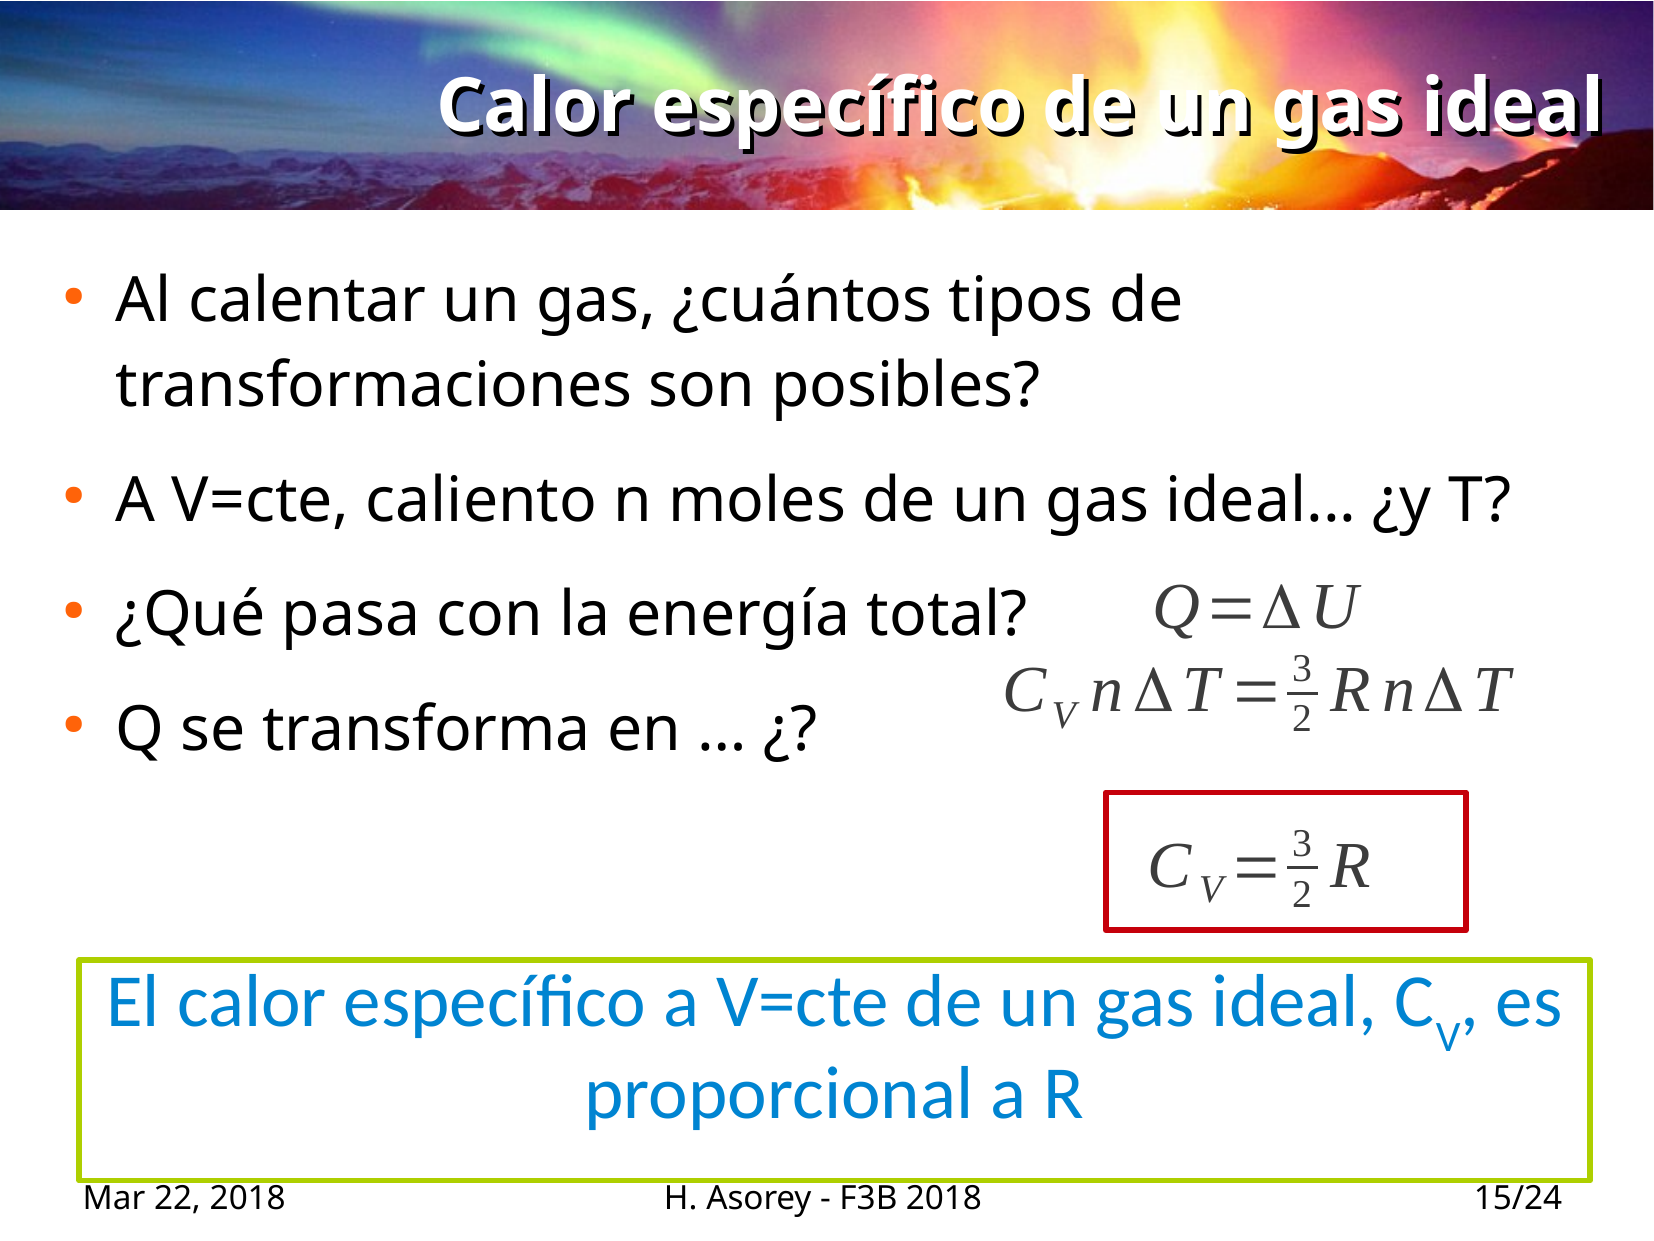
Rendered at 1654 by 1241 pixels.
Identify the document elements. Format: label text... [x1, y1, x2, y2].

title Calor específico de un gas ideal [45, 15, 1606, 191]
chart [995, 570, 1526, 916]
picture [0, 1, 1654, 210]
chart [1109, 795, 1463, 916]
text_box El calor específico a V=cte de un gas ideal, CV, es proporcional a R [79, 960, 1591, 1181]
list Al calentar un gas, ¿cuántos tipos de transformaciones son posibles? A V=cte, caliento n moles de un gas ideal... ¿y T? ¿Qué pasa con la energía total? Q se transforma en … ¿? [45, 255, 1606, 1156]
